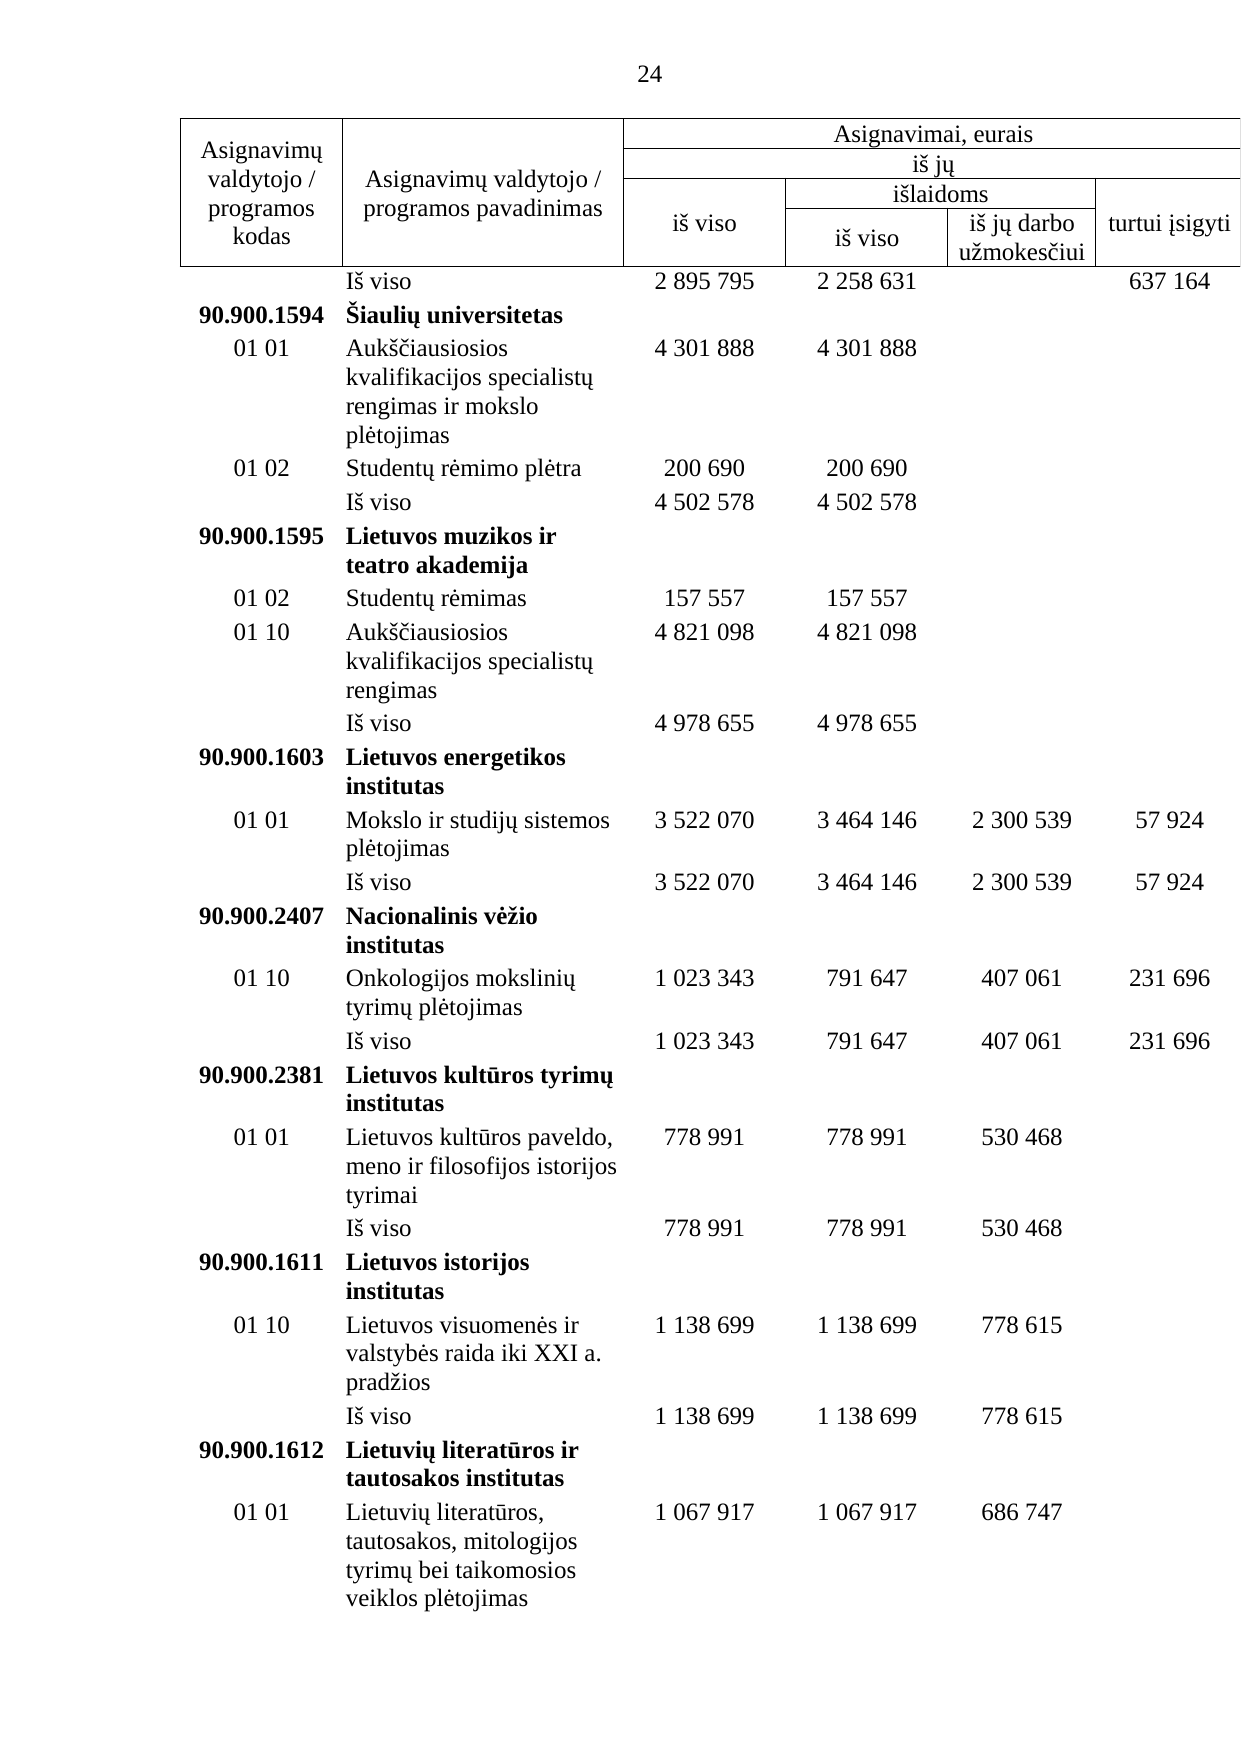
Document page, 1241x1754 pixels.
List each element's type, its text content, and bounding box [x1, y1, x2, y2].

table_cell [948, 1435, 1096, 1497]
table_cell 778 991 [623, 1122, 786, 1213]
table_cell 637 164 [1096, 267, 1240, 300]
table_cell 530 468 [948, 1214, 1096, 1247]
table_cell Šiaulių universitetas [343, 300, 623, 333]
table_cell [786, 1060, 948, 1122]
table_cell 407 061 [948, 1026, 1096, 1060]
table_cell [786, 1247, 948, 1310]
table_cell [948, 709, 1096, 742]
table_cell 3 464 146 [786, 867, 948, 901]
table_cell 1 138 699 [623, 1401, 786, 1435]
table_cell [623, 901, 786, 963]
table_cell 90.900.2381 [180, 1060, 343, 1122]
table_cell [948, 742, 1096, 805]
table_cell 4 502 578 [623, 487, 786, 521]
table_cell [1096, 1497, 1240, 1617]
table_cell [948, 334, 1096, 453]
table_header Asignavimų valdytojo / programos kodas [181, 119, 342, 266]
table_cell [1096, 487, 1240, 521]
table_cell Iš viso [343, 1026, 623, 1060]
table_cell [1096, 901, 1240, 963]
table_cell Studentų rėmimo plėtra [343, 454, 623, 487]
table_cell [180, 1026, 343, 1060]
table_cell [1096, 1247, 1240, 1310]
table_cell 778 991 [786, 1122, 948, 1213]
table_cell 4 502 578 [786, 487, 948, 521]
table_cell [786, 742, 948, 805]
table_cell 3 522 070 [623, 805, 786, 867]
table_cell [1096, 709, 1240, 742]
table_cell [948, 584, 1096, 617]
table_cell 01 02 [180, 584, 343, 617]
table_cell [623, 1060, 786, 1122]
table_cell Iš viso [343, 267, 623, 300]
table_cell 778 615 [948, 1401, 1096, 1435]
table_cell Iš viso [343, 709, 623, 742]
table_cell 4 821 098 [623, 617, 786, 708]
table_cell [948, 901, 1096, 963]
table_cell [1096, 1122, 1240, 1213]
table_cell 2 258 631 [786, 267, 948, 300]
table_cell 90.900.1603 [180, 742, 343, 805]
table_cell 01 01 [180, 334, 343, 453]
table_cell [1096, 1401, 1240, 1435]
table_cell 4 978 655 [623, 709, 786, 742]
table_header Asignavimų valdytojo / programos pavadinimas [343, 119, 623, 266]
table_cell išlaidoms [786, 179, 1095, 207]
table_cell 01 10 [180, 964, 343, 1026]
table_cell [623, 1247, 786, 1310]
table_cell turtui įsigyti [1096, 179, 1240, 266]
table_cell Mokslo ir studijų sistemos plėtojimas [343, 805, 623, 867]
table_cell 157 557 [623, 584, 786, 617]
table_cell 157 557 [786, 584, 948, 617]
table_cell [1096, 334, 1240, 453]
table_cell 4 821 098 [786, 617, 948, 708]
table_cell [786, 901, 948, 963]
table_cell 1 138 699 [786, 1401, 948, 1435]
table_cell 4 978 655 [786, 709, 948, 742]
table_cell 791 647 [786, 1026, 948, 1060]
table_cell [623, 742, 786, 805]
table_cell Lietuvos visuomenės ir valstybės raida iki XXI a. pradžios [343, 1310, 623, 1401]
table_cell 57 924 [1096, 867, 1240, 901]
table_cell [180, 867, 343, 901]
table_cell 2 895 795 [623, 267, 786, 300]
table_cell 791 647 [786, 964, 948, 1026]
table_cell [1096, 454, 1240, 487]
table_cell Iš viso [343, 867, 623, 901]
table_cell 2 300 539 [948, 805, 1096, 867]
table_cell 2 300 539 [948, 867, 1096, 901]
table_cell [623, 1435, 786, 1497]
table_cell 778 991 [786, 1214, 948, 1247]
table_cell 90.900.1612 [180, 1435, 343, 1497]
table_cell 4 301 888 [623, 334, 786, 453]
table_cell Aukščiausiosios kvalifikacijos specialistų rengimas ir mokslo plėtojimas [343, 334, 623, 453]
table_cell Studentų rėmimas [343, 584, 623, 617]
table_cell 01 10 [180, 617, 343, 708]
table_cell [1096, 521, 1240, 583]
table_cell 01 01 [180, 1497, 343, 1617]
table_cell Lietuvos kultūros tyrimų institutas [343, 1060, 623, 1122]
table_cell [180, 1401, 343, 1435]
table_cell 778 615 [948, 1310, 1096, 1401]
table_cell [786, 300, 948, 333]
table_cell 01 01 [180, 805, 343, 867]
table_cell Nacionalinis vėžio institutas [343, 901, 623, 963]
table_cell 1 138 699 [786, 1310, 948, 1401]
table_cell [180, 709, 343, 742]
table_cell Iš viso [343, 1214, 623, 1247]
table_cell [180, 487, 343, 521]
table_cell 90.900.1594 [180, 300, 343, 333]
table_cell iš jų [624, 149, 1240, 178]
table_cell [1096, 1435, 1240, 1497]
table_cell iš viso [786, 209, 947, 266]
table_cell [948, 300, 1096, 333]
table_cell 3 464 146 [786, 805, 948, 867]
table_cell 01 02 [180, 454, 343, 487]
table_cell [948, 617, 1096, 708]
table_cell [948, 1247, 1096, 1310]
table_cell [1096, 742, 1240, 805]
table_cell [948, 521, 1096, 583]
table_cell 90.900.2407 [180, 901, 343, 963]
table_cell [623, 521, 786, 583]
table_cell 4 301 888 [786, 334, 948, 453]
table_cell 1 067 917 [623, 1497, 786, 1617]
table_cell 530 468 [948, 1122, 1096, 1213]
table_cell 778 991 [623, 1214, 786, 1247]
table_cell 231 696 [1096, 964, 1240, 1026]
table_cell Lietuvių literatūros, tautosakos, mitologijos tyrimų bei taikomosios veiklos plėtojimas [343, 1497, 623, 1617]
table_cell [623, 300, 786, 333]
table_cell 1 138 699 [623, 1310, 786, 1401]
table_cell iš jų darbo užmokesčiui [948, 209, 1095, 266]
table_cell Lietuvos istorijos institutas [343, 1247, 623, 1310]
table_cell [1096, 1310, 1240, 1401]
table_cell 3 522 070 [623, 867, 786, 901]
table_cell 90.900.1611 [180, 1247, 343, 1310]
table_cell 686 747 [948, 1497, 1096, 1617]
table_cell [948, 267, 1096, 300]
table_cell [948, 487, 1096, 521]
table_cell [1096, 300, 1240, 333]
table_cell Iš viso [343, 1401, 623, 1435]
table_cell [1096, 584, 1240, 617]
table_cell 231 696 [1096, 1026, 1240, 1060]
table_cell Lietuvos energetikos institutas [343, 742, 623, 805]
table_cell 1 023 343 [623, 964, 786, 1026]
table_cell 1 023 343 [623, 1026, 786, 1060]
table_cell [1096, 617, 1240, 708]
table_cell 90.900.1595 [180, 521, 343, 583]
table_cell 200 690 [623, 454, 786, 487]
table_cell 1 067 917 [786, 1497, 948, 1617]
table_cell iš viso [624, 179, 785, 266]
table_cell Lietuvių literatūros ir tautosakos institutas [343, 1435, 623, 1497]
table_cell [948, 1060, 1096, 1122]
table_cell [786, 521, 948, 583]
table_cell [1096, 1214, 1240, 1247]
table_cell 01 01 [180, 1122, 343, 1213]
table_cell [948, 454, 1096, 487]
table_cell [180, 267, 343, 300]
table_cell Lietuvos muzikos ir teatro akademija [343, 521, 623, 583]
table_cell 01 10 [180, 1310, 343, 1401]
table_cell 407 061 [948, 964, 1096, 1026]
table_cell Onkologijos mokslinių tyrimų plėtojimas [343, 964, 623, 1026]
table_cell 200 690 [786, 454, 948, 487]
table_cell Iš viso [343, 487, 623, 521]
table_cell [1096, 1060, 1240, 1122]
table_cell Lietuvos kultūros paveldo, meno ir filosofijos istorijos tyrimai [343, 1122, 623, 1213]
table_cell Aukščiausiosios kvalifikacijos specialistų rengimas [343, 617, 623, 708]
table_cell [786, 1435, 948, 1497]
table_cell [180, 1214, 343, 1247]
table_cell 57 924 [1096, 805, 1240, 867]
table_header Asignavimai, eurais [624, 119, 1240, 148]
